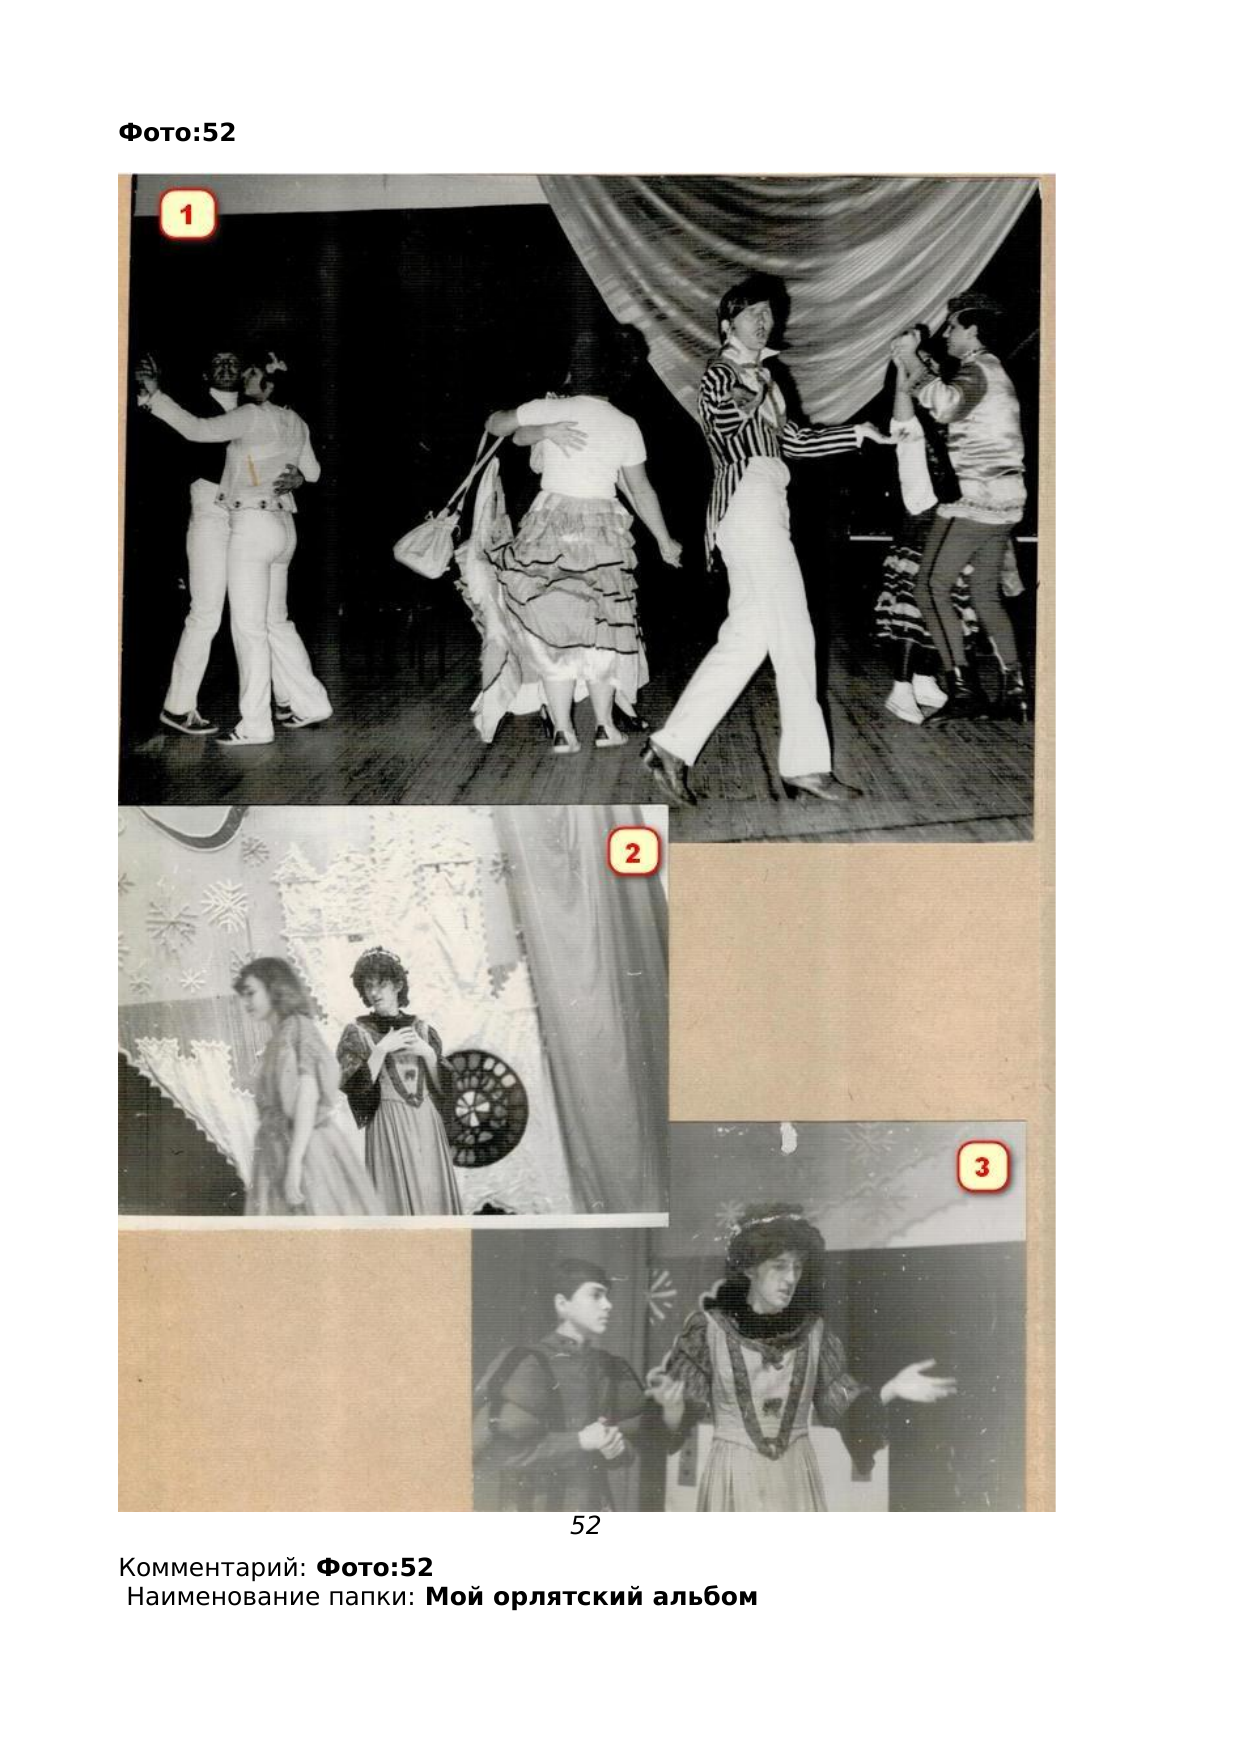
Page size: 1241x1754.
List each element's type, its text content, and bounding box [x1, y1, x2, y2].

text Комментарий: Фото:52 Наименование папки: Мой орлятский альбом [118, 1553, 1122, 1611]
subtitle Фото:52 [118, 118, 1122, 147]
picture [118, 172, 1056, 1512]
text 52 [118, 1512, 1056, 1540]
